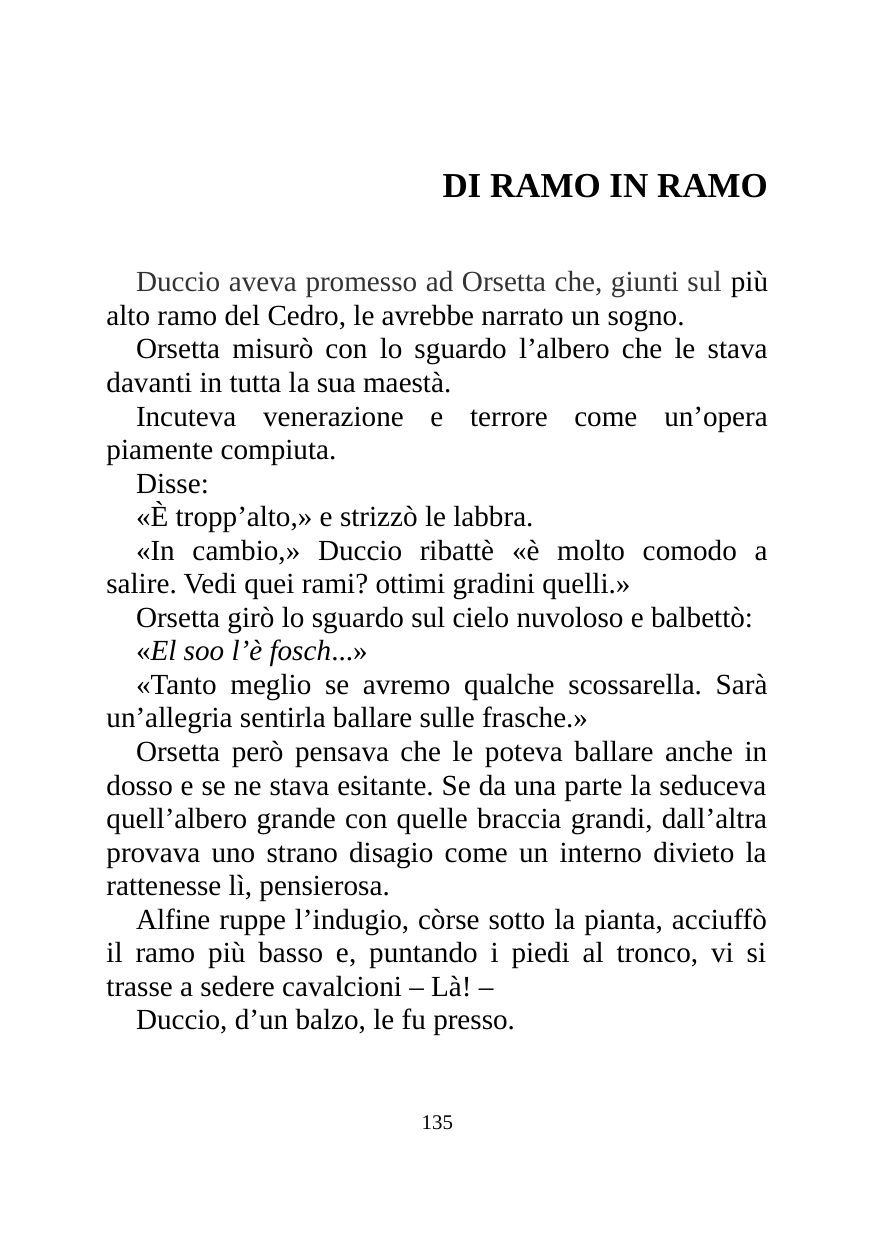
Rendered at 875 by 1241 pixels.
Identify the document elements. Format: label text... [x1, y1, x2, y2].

text Orsetta girò lo sguardo sul cielo nuvoloso e balbettò: [106, 600, 768, 633]
subtitle DI RAMO IN RAMO [106, 165, 768, 206]
text Orsetta misurò con lo sguardo l’albero che le stava davanti in tutta la sua maestà. [106, 332, 768, 399]
text Duccio aveva promesso ad Orsetta che, giunti sul più alto ramo del Cedro, le avrebbe narrato un sogno. [106, 264, 768, 332]
text «È tropp’alto,» e strizzò le labbra. [106, 499, 768, 533]
text Alfine ruppe l’indugio, còrse sotto la pianta, acciuffò il ramo più basso e, puntando i piedi al tronco, vi si trasse a sedere cavalcioni – Là! – [106, 902, 768, 1002]
text «El soo l’è fosch...» [106, 633, 768, 667]
text Incuteva venerazione e terrore come un’opera piamente compiuta. [106, 399, 768, 466]
text «Tanto meglio se avremo qualche scossarella. Sarà un’allegria sentirla ballare sulle frasche.» [106, 667, 768, 734]
text Disse: [106, 466, 768, 499]
text «In cambio,» Duccio ribattè «è molto comodo a salire. Vedi quei rami? ottimi gradini quelli.» [106, 533, 768, 600]
text Duccio, d’un balzo, le fu presso. [106, 1002, 768, 1036]
text Orsetta però pensava che le poteva ballare anche in dosso e se ne stava esitante. Se da una parte la seduceva quell’albero grande con quelle braccia grandi, dall’altra provava uno strano disagio come un interno divieto la rattenesse lì, pensierosa. [106, 734, 768, 902]
